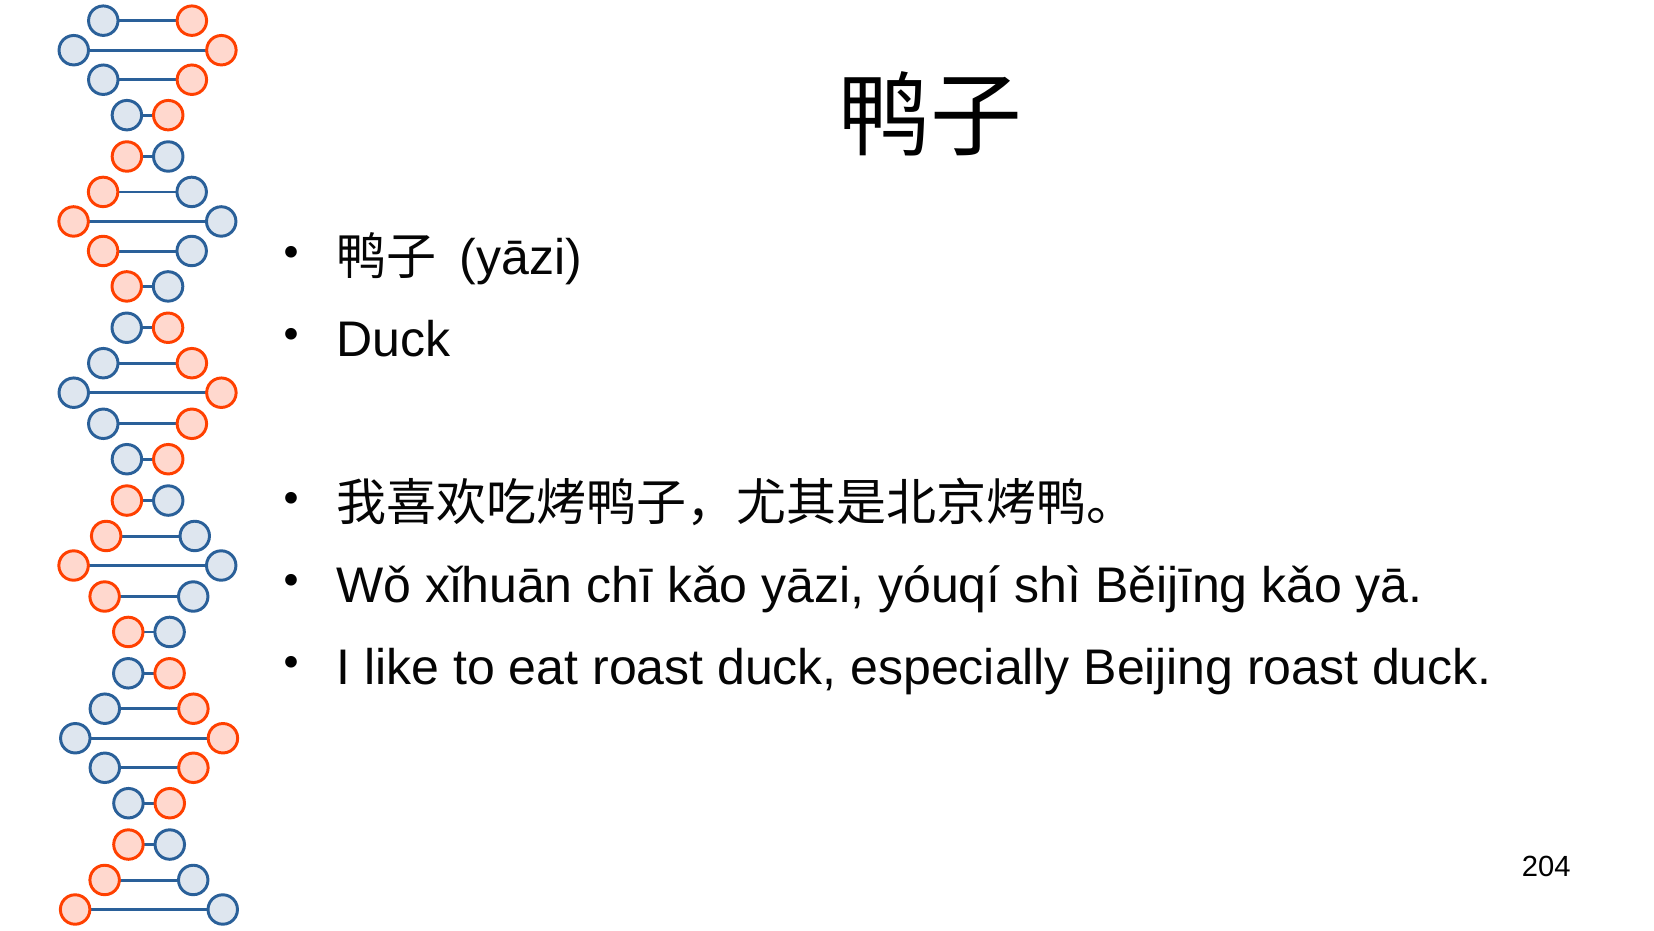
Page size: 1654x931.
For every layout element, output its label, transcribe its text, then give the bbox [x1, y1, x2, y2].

list 鸭子 (yāzi) Duck 我喜欢吃烤鸭子，尤其是北京烤鸭。 Wǒ xǐhuān chī kǎo yāzi, yóuqí shì Běijīng kǎo yā. I like to eat roast duck, especially Beijing roast duck. [265, 224, 1595, 764]
title 鸭子 [265, 35, 1595, 189]
